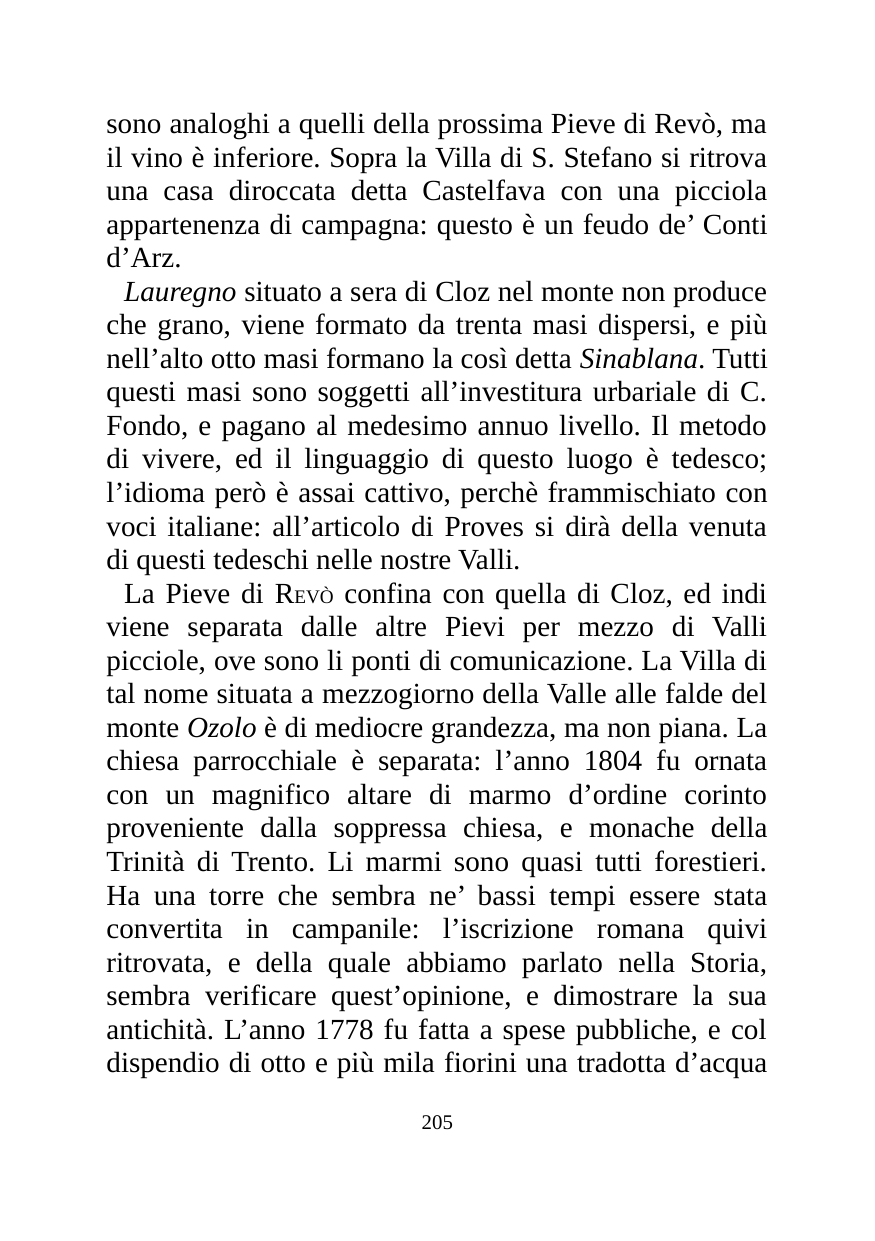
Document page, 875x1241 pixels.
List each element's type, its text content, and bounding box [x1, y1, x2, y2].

text La Pieve di Revò confina con quella di Cloz, ed indi viene separata dalle altre Pievi per mezzo di Valli picciole, ove sono li ponti di comunicazione. La Villa di tal nome situata a mezzogiorno della Valle alle falde del monte Ozolo è di mediocre grandezza, ma non piana. La chiesa parrocchiale è separata: l’anno 1804 fu ornata con un magnifico altare di marmo d’ordine corinto proveniente dalla soppressa chiesa, e monache della Trinità di Trento. Li marmi sono quasi tutti forestieri. Ha una torre che sembra ne’ bassi tempi essere stata convertita in campanile: l’iscrizione romana quivi ritrovata, e della quale abbiamo parlato nella Storia, sembra verificare quest’opinione, e dimostrare la sua antichità. L’anno 1778 fu fatta a spese pubbliche, e col dispendio di otto e più mila fiorini una tradotta d’acqua [106, 576, 768, 1079]
text sono analoghi a quelli della prossima Pieve di Revò, ma il vino è inferiore. Sopra la Villa di S. Stefano si ritrova una casa diroccata detta Castelfava con una picciola appartenenza di campagna: questo è un feudo de’ Conti d’Arz. [106, 106, 768, 274]
text Lauregno situato a sera di Cloz nel monte non produce che grano, viene formato da trenta masi dispersi, e più nell’alto otto masi formano la così detta Sinablana. Tutti questi masi sono soggetti all’investitura urbariale di C. Fondo, e pagano al medesimo annuo livello. Il metodo di vivere, ed il linguaggio di questo luogo è tedesco; l’idioma però è assai cattivo, perchè frammischiato con voci italiane: all’articolo di Proves si dirà della venuta di questi tedeschi nelle nostre Valli. [106, 274, 768, 576]
